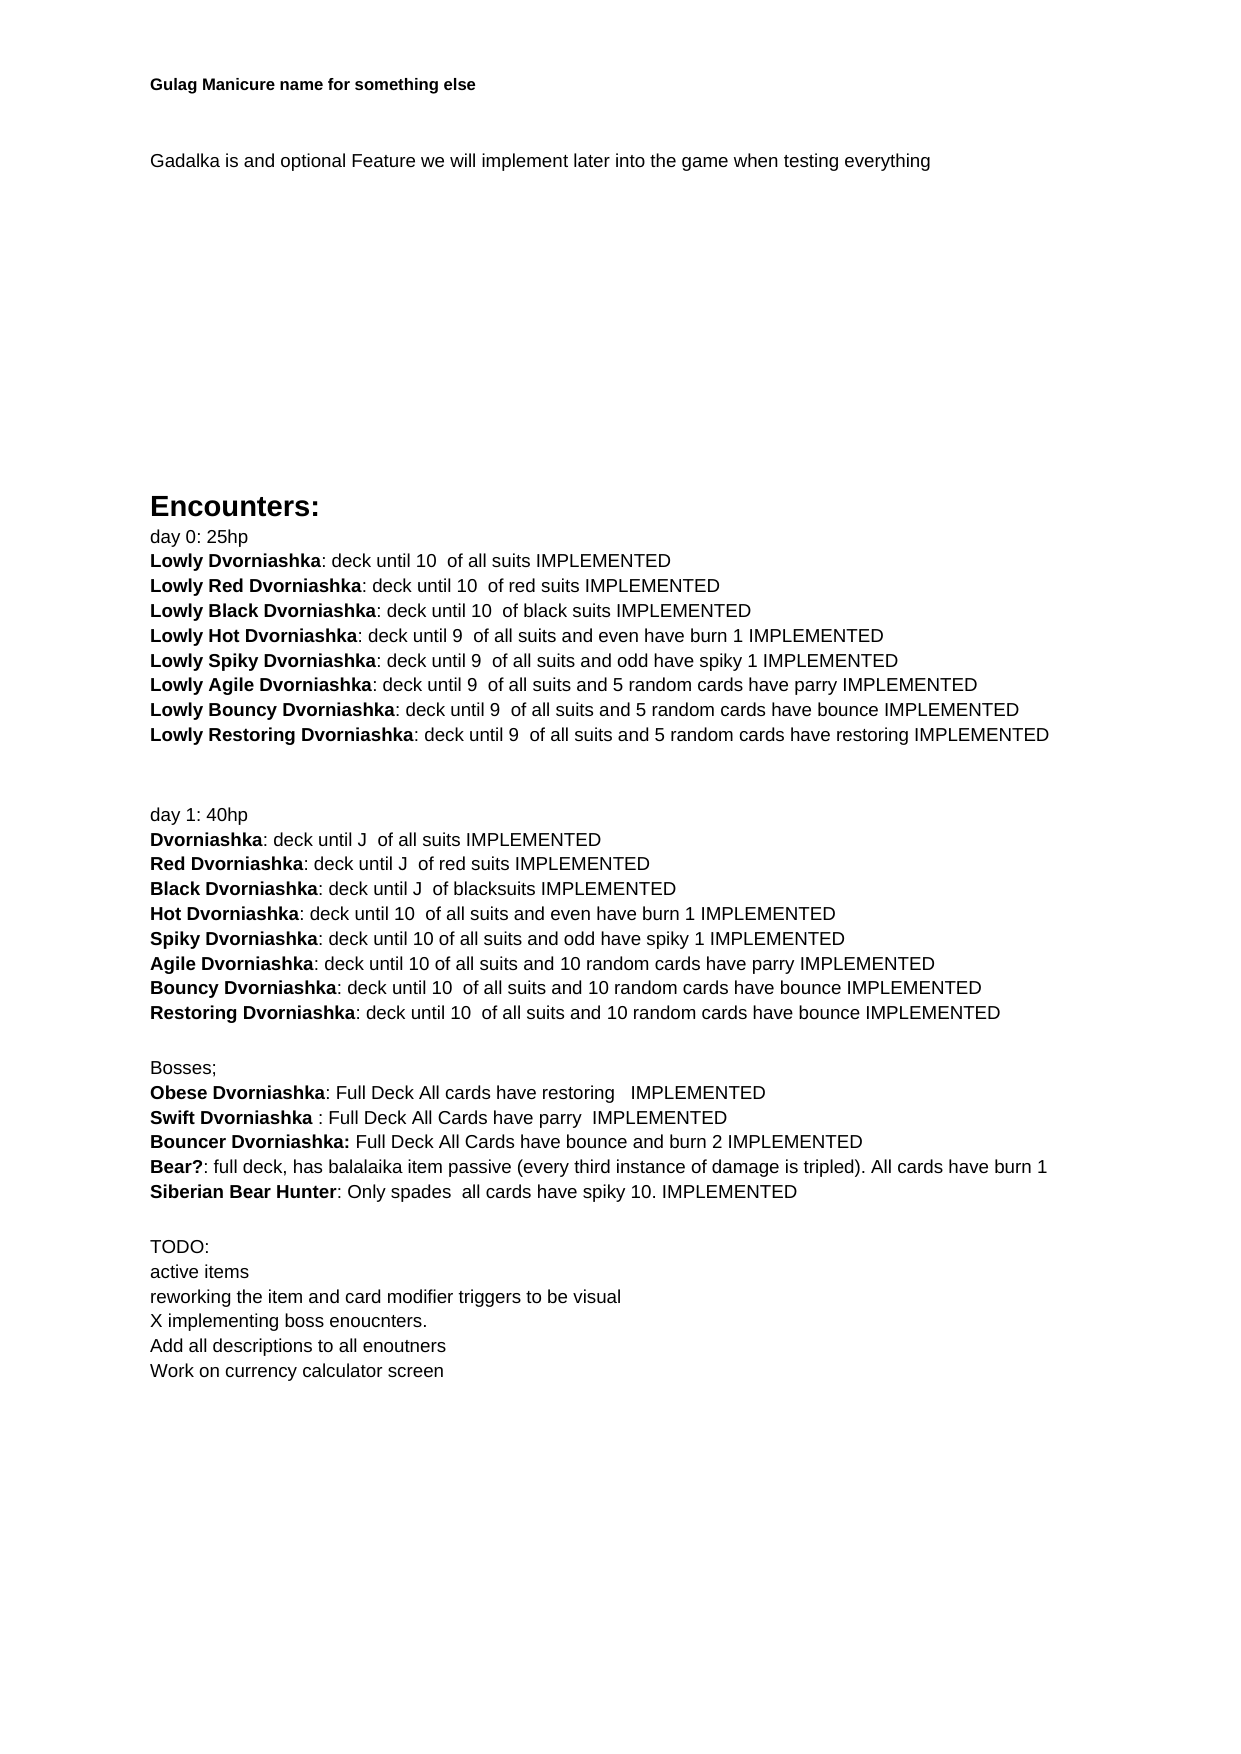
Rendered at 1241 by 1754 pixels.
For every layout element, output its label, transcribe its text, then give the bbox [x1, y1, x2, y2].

text Bouncy Dvorniashka: deck until 10 of all suits and 10 random cards have bounce IMPLEMENTED [150, 977, 1090, 999]
text Bosses; [150, 1057, 1090, 1078]
text Lowly Spiky Dvorniashka: deck until 9 of all suits and odd have spiky 1 IMPLEMENTED [150, 649, 1090, 671]
text Red Dvorniashka: deck until J of red suits IMPLEMENTED [150, 853, 1090, 875]
text active items [150, 1261, 1090, 1282]
text Lowly Hot Dvorniashka: deck until 9 of all suits and even have burn 1 IMPLEMENTED [150, 625, 1090, 646]
text Bouncer Dvorniashka: Full Deck All Cards have bounce and burn 2 IMPLEMENTED [150, 1131, 1090, 1153]
text Lowly Dvorniashka: deck until 10 of all suits IMPLEMENTED [150, 550, 1090, 572]
text Lowly Restoring Dvorniashka: deck until 9 of all suits and 5 random cards have restoring IMPLEMENTED [150, 724, 1090, 745]
text TODO: [150, 1236, 1090, 1257]
text Black Dvorniashka: deck until J of blacksuits IMPLEMENTED [150, 878, 1090, 899]
text Siberian Bear Hunter: Only spades all cards have spiky 10. IMPLEMENTED [150, 1181, 1090, 1202]
text Dvorniashka: deck until J of all suits IMPLEMENTED [150, 828, 1090, 850]
text Lowly Black Dvorniashka: deck until 10 of black suits IMPLEMENTED [150, 600, 1090, 621]
text Gadalka is and optional Feature we will implement later into the game when testing everything [150, 150, 1090, 172]
text Bear?: full deck, has balalaika item passive (every third instance of damage is tripled). All cards have burn 1 [150, 1156, 1090, 1178]
text Lowly Red Dvorniashka: deck until 10 of red suits IMPLEMENTED [150, 575, 1090, 597]
text reworking the item and card modifier triggers to be visual [150, 1286, 1090, 1307]
text Obese Dvorniashka: Full Deck All cards have restoring IMPLEMENTED [150, 1082, 1090, 1103]
text Spiky Dvorniashka: deck until 10 of all suits and odd have spiky 1 IMPLEMENTED [150, 928, 1090, 949]
text Lowly Bouncy Dvorniashka: deck until 9 of all suits and 5 random cards have bounce IMPLEMENTED [150, 699, 1090, 721]
text Lowly Agile Dvorniashka: deck until 9 of all suits and 5 random cards have parry IMPLEMENTED [150, 674, 1090, 696]
text Add all descriptions to all enoutners [150, 1335, 1090, 1357]
text X implementing boss enoucnters. [150, 1310, 1090, 1332]
text Agile Dvorniashka: deck until 10 of all suits and 10 random cards have parry IMPLEMENTED [150, 952, 1090, 974]
text Restoring Dvorniashka: deck until 10 of all suits and 10 random cards have bounce IMPLEMENTED [150, 1002, 1090, 1023]
text Hot Dvorniashka: deck until 10 of all suits and even have burn 1 IMPLEMENTED [150, 903, 1090, 924]
text Work on currency calculator screen [150, 1360, 1090, 1381]
text Swift Dvorniashka : Full Deck All Cards have parry IMPLEMENTED [150, 1107, 1090, 1128]
text Encounters: day 0: 25hp [150, 489, 1090, 547]
text day 1: 40hp [150, 804, 1090, 825]
